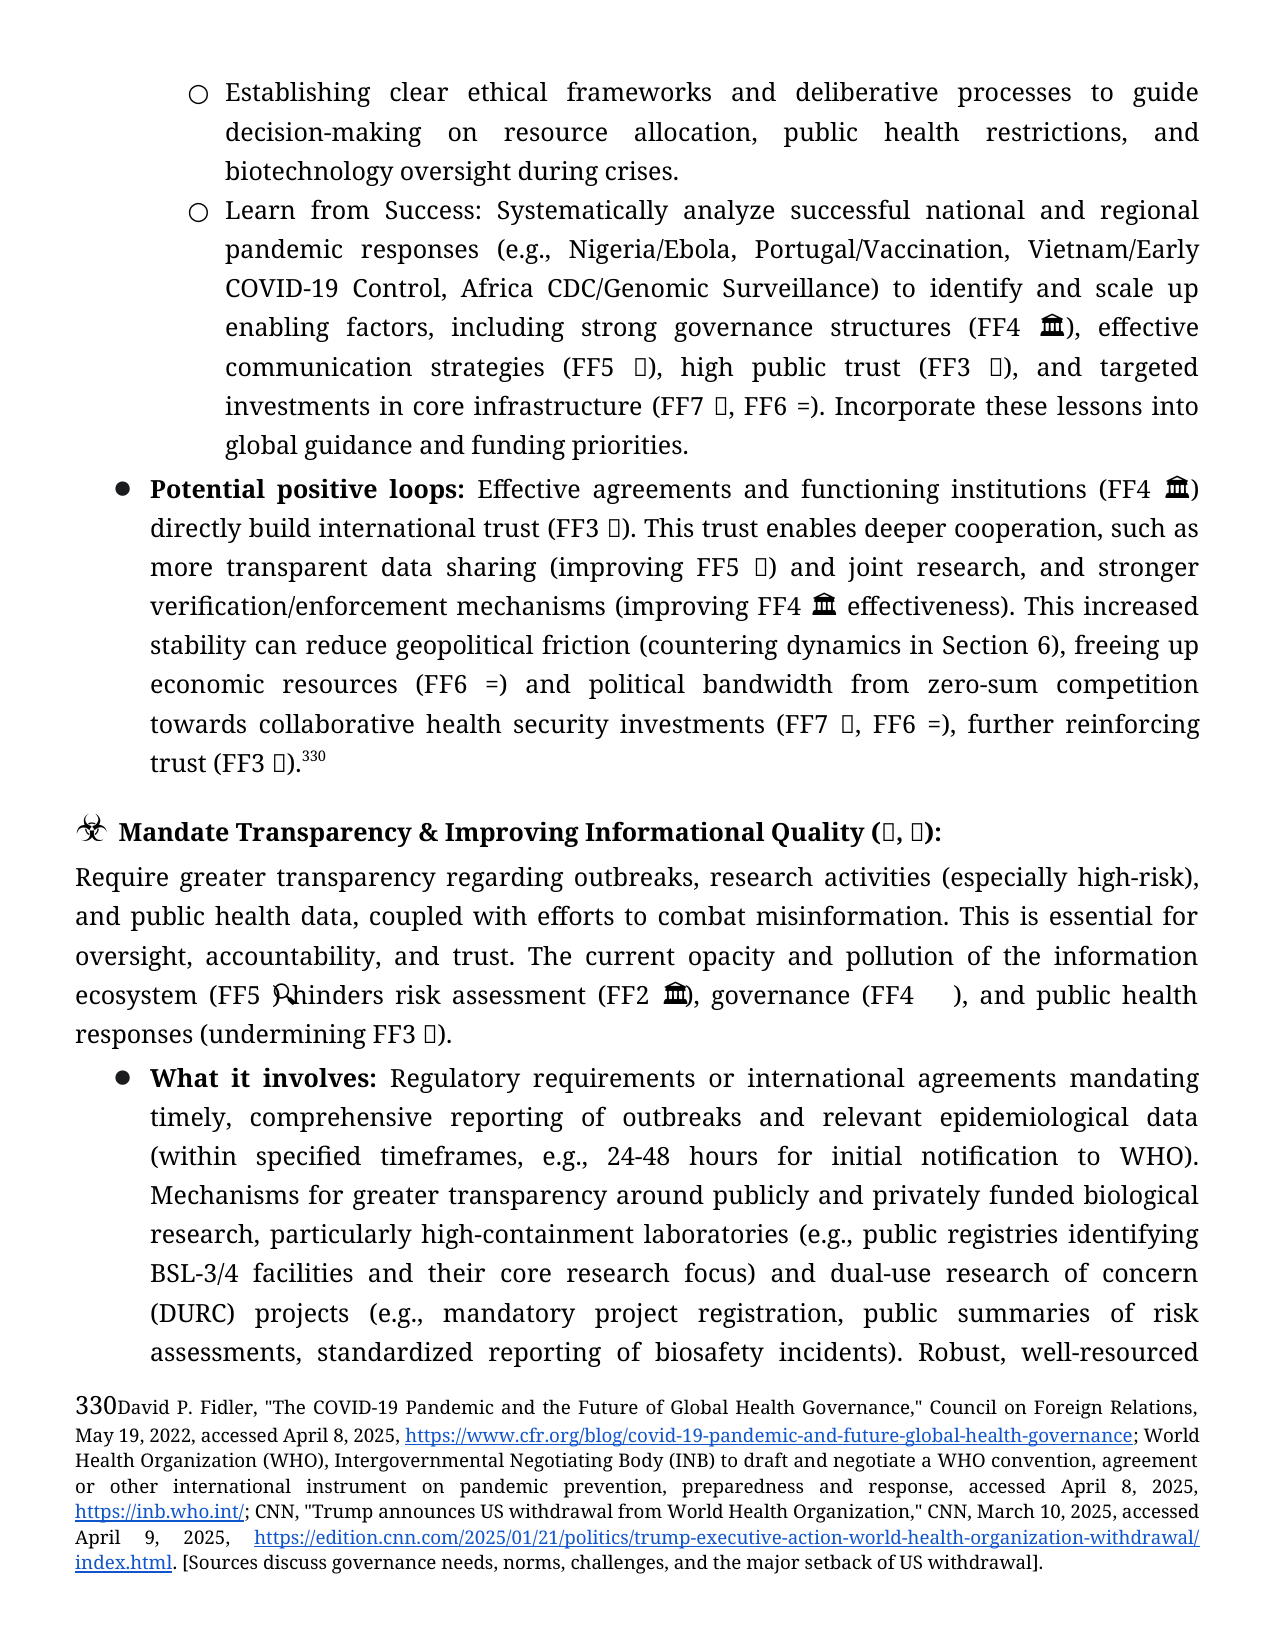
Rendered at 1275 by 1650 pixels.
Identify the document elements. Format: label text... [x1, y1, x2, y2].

list David P. Fidler, "The COVID-19 Pandemic and the Future of Global Health Governance," Council on Foreign Relations, May 19, 2022, accessed April 8, 2025, https://www.cfr.org/blog/covid-19-pandemic-and-future-global-health-governance; World Health Organization (WHO), Intergovernmental Negotiating Body (INB) to draft and negotiate a WHO convention, agreement or other international instrument on pandemic prevention, preparedness and response, accessed April 8, 2025, https://inb.who.int/; CNN, "Trump announces US withdrawal from World Health Organization," CNN, March 10, 2025, accessed April 9, 2025, https://edition.cnn.com/2025/01/21/politics/trump-executive-action-world-health-organization-withdrawal/index.html. [Sources discuss governance needs, norms, challenges, and the major setback of US withdrawal]. [75, 1388, 1200, 1575]
list Establishing clear ethical frameworks and deliberative processes to guide decision-making on resource allocation, public health restrictions, and biotechnology oversight during crises. [187, 75, 1200, 187]
subtitle ☣️ Mandate Transparency & Improving Informational Quality (📀, 🤝): [75, 801, 1200, 852]
list Learn from Success: Systematically analyze successful national and regional pandemic responses (e.g., Nigeria/Ebola, Portugal/Vaccination, Vietnam/Early COVID-19 Control, Africa CDC/Genomic Surveillance) to identify and scale up enabling factors, including strong governance structures (FF4 🏛️), effective communication strategies (FF5 📀), high public trust (FF3 🤝), and targeted investments in core infrastructure (FF7 🔌, FF6 =). Incorporate these lessons into global guidance and funding priorities. [187, 192, 1200, 462]
list Potential positive loops: Effective agreements and functioning institutions (FF4 🏛️) directly build international trust (FF3 🤝). This trust enables deeper cooperation, such as more transparent data sharing (improving FF5 📀) and joint research, and stronger verification/enforcement mechanisms (improving FF4 🏛️ effectiveness). This increased stability can reduce geopolitical friction (countering dynamics in Section 6), freeing up economic resources (FF6 =) and political bandwidth from zero-sum competition towards collaborative health security investments (FF7 🔌, FF6 =), further reinforcing trust (FF3 🤝). [112, 467, 1200, 779]
list What it involves: Regulatory requirements or international agreements mandating timely, comprehensive reporting of outbreaks and relevant epidemiological data (within specified timeframes, e.g., 24-48 hours for initial notification to WHO). Mechanisms for greater transparency around publicly and privately funded biological research, particularly high-containment laboratories (e.g., public registries identifying BSL-3/4 facilities and their core research focus) and dual-use research of concern (DURC) projects (e.g., mandatory project registration, public summaries of risk assessments, standardized reporting of biosafety incidents). Robust, well-resourced [112, 1056, 1200, 1368]
text Require greater transparency regarding outbreaks, research activities (especially high-risk), and public health data, coupled with efforts to combat misinformation. This is essential for oversight, accountability, and trust. The current opacity and pollution of the information ecosystem (FF5 📀) hinders risk assessment (FF2 🔍), governance (FF4 🏛️), and public health responses (undermining FF3 🤝). [75, 860, 1200, 1051]
